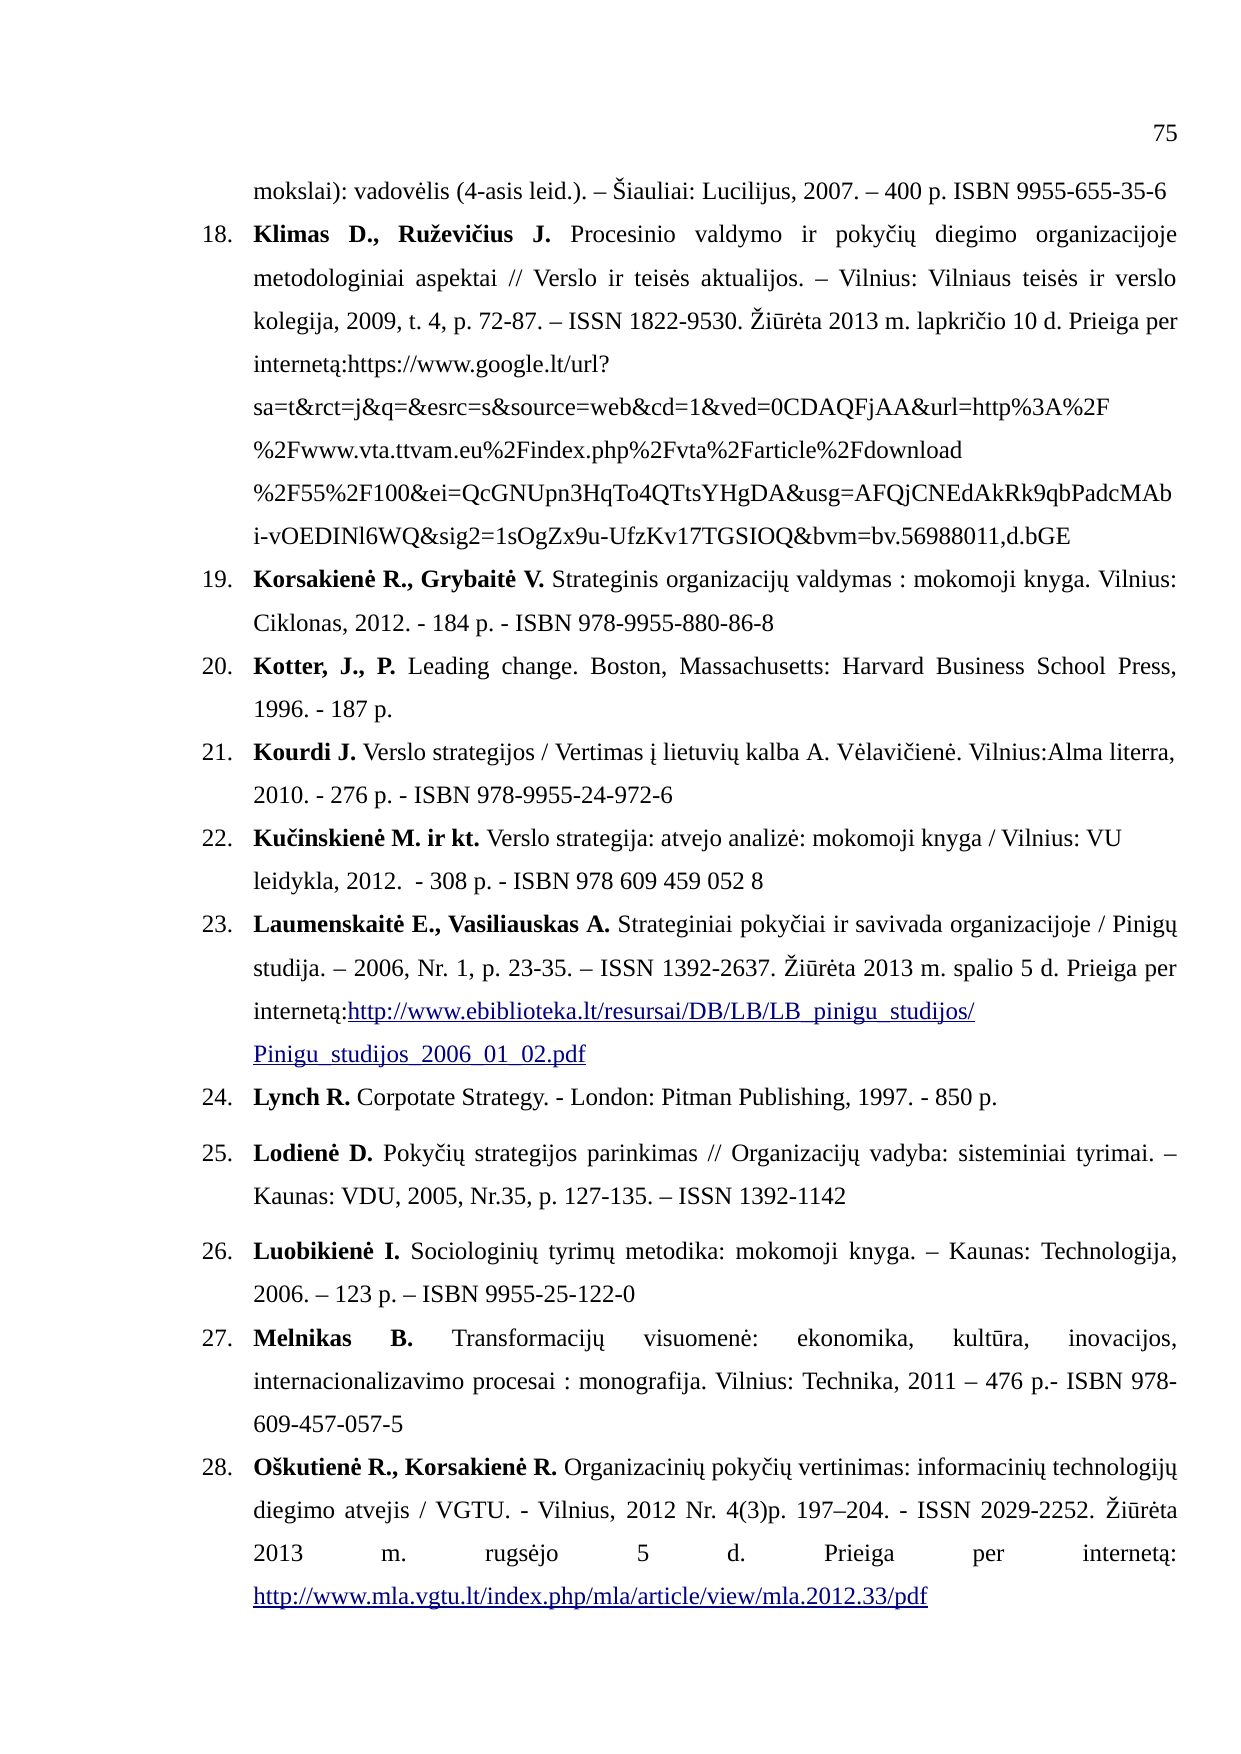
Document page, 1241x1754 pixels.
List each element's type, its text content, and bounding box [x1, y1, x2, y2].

list Kotter, J., P. Leading change. Boston, Massachusetts: Harvard Business School Press, 1996. - 187 p. [202, 651, 1177, 723]
list Kourdi J. Verslo strategijos / Vertimas į lietuvių kalba A. Vėlavičienė. Vilnius:Alma literra, 2010. - 276 p. - ISBN 978-9955-24-972-6 [202, 737, 1177, 809]
list Lodienė D. Pokyčių strategijos parinkimas // Organizacijų vadyba: sisteminiai tyrimai. – Kaunas: VDU, 2005, Nr.35, p. 127-135. – ISSN 1392-1142 [202, 1138, 1177, 1209]
list Korsakienė R., Grybaitė V. Strateginis organizacijų valdymas : mokomoji knyga. Vilnius: Ciklonas, 2012. - 184 p. - ISBN 978-9955-880-86-8 [202, 564, 1177, 636]
list Laumenskaitė E., Vasiliauskas A. Strateginiai pokyčiai ir savivada organizacijoje / Pinigų studija. – 2006, Nr. 1, p. 23-35. – ISSN 1392-2637. Žiūrėta 2013 m. spalio 5 d. Prieiga per internetą:http://www.ebiblioteka.lt/resursai/DB/LB/LB_pinigu_studijos/Pinigu_studijos_2006_01_02.pdf [202, 909, 1177, 1068]
list Oškutienė R., Korsakienė R. Organizacinių pokyčių vertinimas: informacinių technologijų diegimo atvejis / VGTU. - Vilnius, 2012 Nr. 4(3)p. 197–204. - ISSN 2029-2252. Žiūrėta 2013 m. rugsėjo 5 d. Prieiga per internetą: http://www.mla.vgtu.lt/index.php/mla/article/view/mla.2012.33/pdf [202, 1452, 1177, 1610]
list Kučinskienė M. ir kt. Verslo strategija: atvejo analizė: mokomoji knyga / Vilnius: VU leidykla, 2012. - 308 p. - ISBN 978 609 459 052 8 [202, 823, 1177, 895]
list mokslai): vadovėlis (4-asis leid.). – Šiauliai: Lucilijus, 2007. – 400 p. ISBN 9955-655-35-6 [202, 176, 1177, 205]
list Melnikas B. Transformacijų visuomenė: ekonomika, kultūra, inovacijos, internacionalizavimo procesai : monografija. Vilnius: Technika, 2011 – 476 p.- ISBN 978-609-457-057-5 [202, 1323, 1177, 1438]
list Klimas D., Ruževičius J. Procesinio valdymo ir pokyčių diegimo organizacijoje metodologiniai aspektai // Verslo ir teisės aktualijos. – Vilnius: Vilniaus teisės ir verslo kolegija, 2009, t. 4, p. 72-87. – ISSN 1822-9530. Žiūrėta 2013 m. lapkričio 10 d. Prieiga per internetą:https://www.google.lt/url?sa=t&rct=j&q=&esrc=s&source=web&cd=1&ved=0CDAQFjAA&url=http%3A%2F%2Fwww.vta.ttvam.eu%2Findex.php%2Fvta%2Farticle%2Fdownload%2F55%2F100&ei=QcGNUpn3HqTo4QTtsYHgDA&usg=AFQjCNEdAkRk9qbPadcMAbi-vOEDINl6WQ&sig2=1sOgZx9u-UfzKv17TGSIOQ&bvm=bv.56988011,d.bGE [202, 219, 1177, 550]
list Lynch R. Corpotate Strategy. - London: Pitman Publishing, 1997. - 850 p. [202, 1082, 1177, 1111]
list Luobikienė I. Sociologinių tyrimų metodika: mokomoji knyga. – Kaunas: Technologija, 2006. – 123 p. – ISBN 9955-25-122-0 [202, 1236, 1177, 1308]
